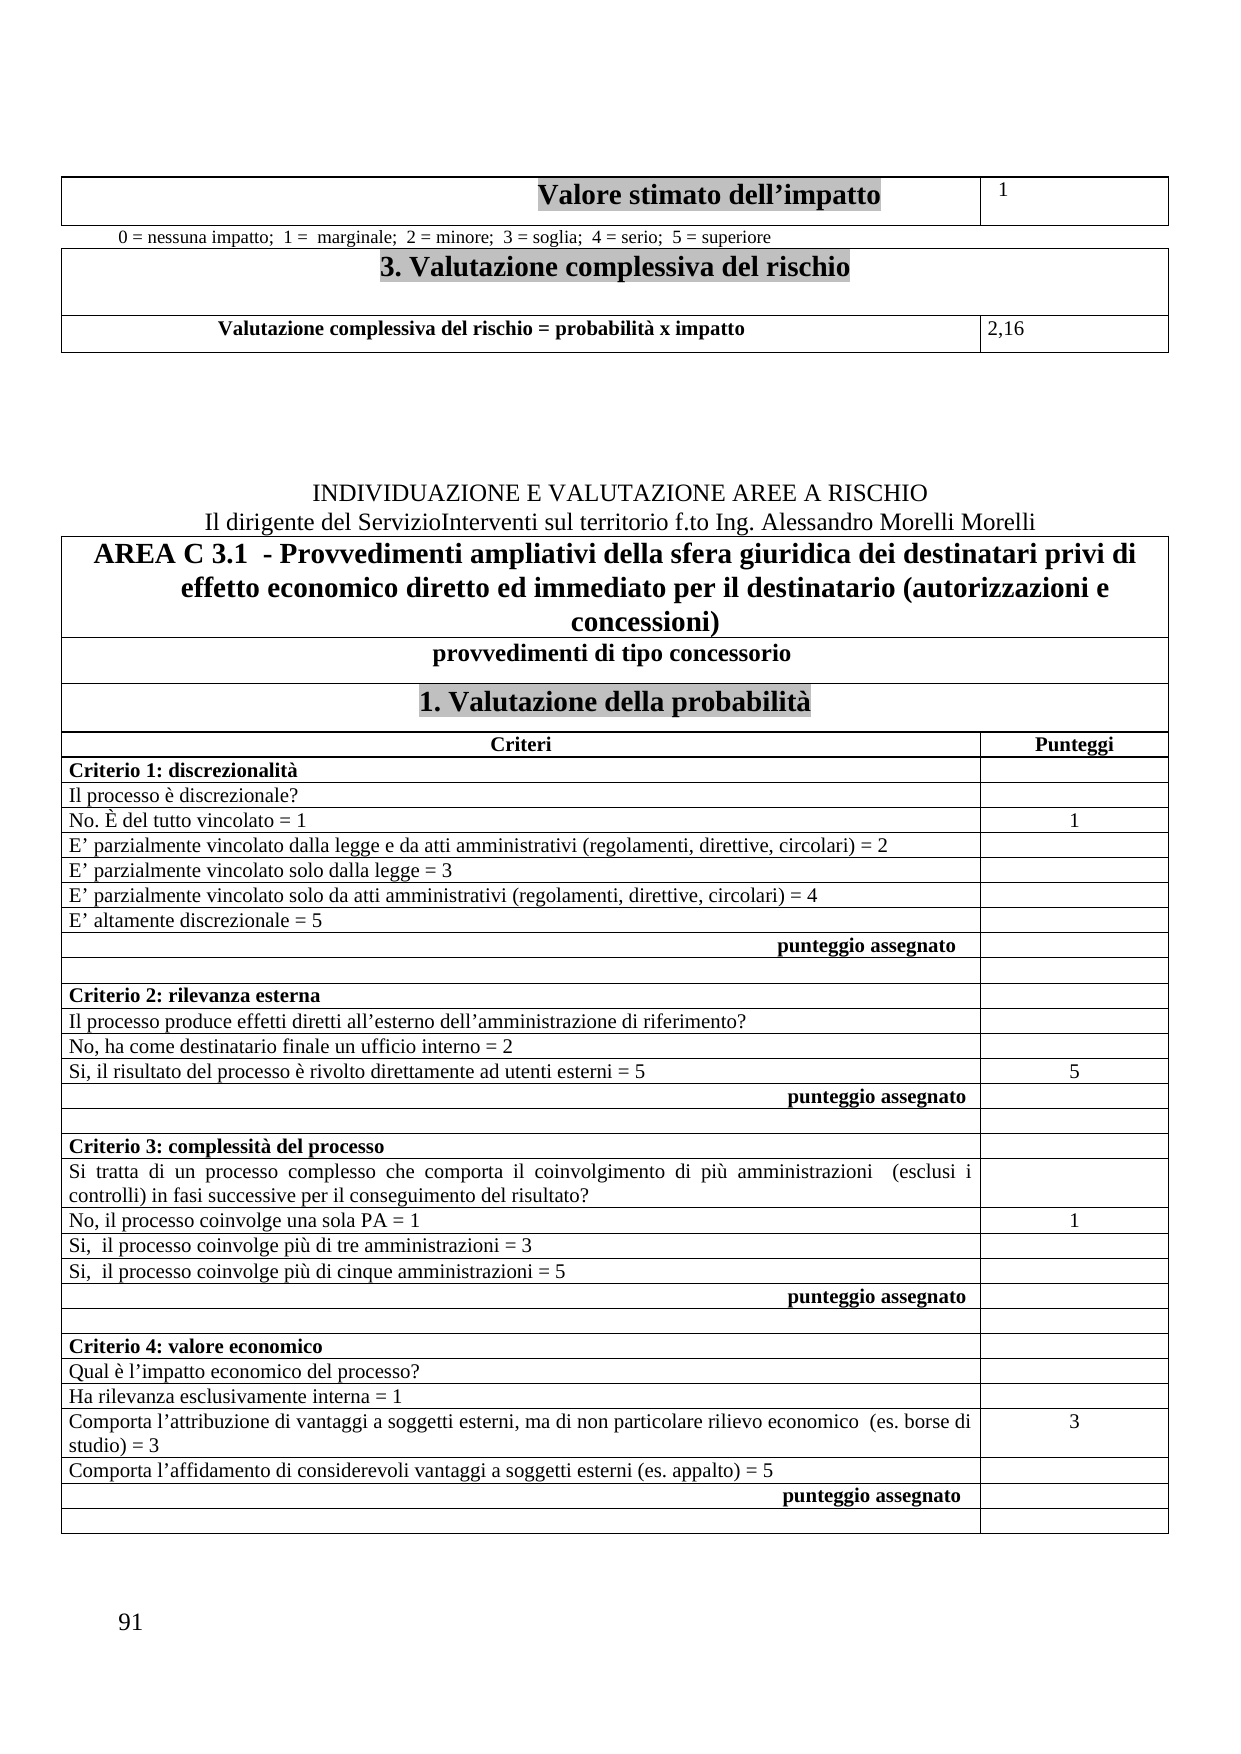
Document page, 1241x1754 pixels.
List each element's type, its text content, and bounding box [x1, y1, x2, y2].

table_cell Criterio 2: rilevanza esterna [62, 984, 980, 1007]
table_cell 1 [981, 178, 1168, 225]
table_cell [981, 1384, 1168, 1408]
table_cell Si, il processo coinvolge più di tre amministrazioni = 3 [62, 1234, 980, 1257]
table_cell [981, 1309, 1168, 1333]
table_cell [62, 958, 980, 982]
text 0 = nessuna impatto; 1 = marginale; 2 = minore; 3 = soglia; 4 = serio; 5 = superiore [118, 226, 1122, 248]
table_cell 5 [981, 1059, 1168, 1083]
table_cell Si tratta di un processo complesso che comporta il coinvolgimento di più amministrazioni (esclusi i controlli) in fasi successive per il conseguimento del risultato? [62, 1159, 980, 1207]
table_cell [981, 858, 1168, 882]
table_cell E’ parzialmente vincolato solo da atti amministrativi (regolamenti, direttive, circolari) = 4 [62, 883, 980, 907]
table_cell [981, 1484, 1168, 1507]
table_cell Il processo produce effetti diretti all’esterno dell’amministrazione di riferimento? [62, 1009, 980, 1033]
table_cell Si, il processo coinvolge più di cinque amministrazioni = 5 [62, 1259, 980, 1283]
table_header AREA C 3.1 - Provvedimenti ampliativi della sfera giuridica dei destinatari privi di effetto economico diretto ed immediato per il destinatario (autorizzazioni e concessioni) [62, 537, 1168, 637]
table_cell provvedimenti di tipo concessorio [62, 638, 1168, 683]
table_cell Criterio 3: complessità del processo [62, 1134, 980, 1158]
table_cell Comporta l’affidamento di considerevoli vantaggi a soggetti esterni (es. appalto) = 5 [62, 1458, 980, 1482]
table_cell Il processo è discrezionale? [62, 783, 980, 807]
text Il dirigente del ServizioInterventi sul territorio f.to Ing. Alessandro Morelli Morelli [118, 507, 1122, 536]
table_cell [62, 1509, 980, 1533]
table_cell [981, 1134, 1168, 1158]
table_cell Qual è l’impatto economico del processo? [62, 1359, 980, 1383]
table_cell [981, 1334, 1168, 1358]
subtitle INDIVIDUAZIONE E VALUTAZIONE AREE A RISCHIO [118, 478, 1122, 507]
table_cell Punteggi [981, 733, 1168, 756]
table_cell [981, 1509, 1168, 1533]
table_cell [981, 1084, 1168, 1108]
table_cell Si, il risultato del processo è rivolto direttamente ad utenti esterni = 5 [62, 1059, 980, 1083]
table_cell Ha rilevanza esclusivamente interna = 1 [62, 1384, 980, 1408]
table_cell Valutazione complessiva del rischio = probabilità x impatto [62, 316, 980, 352]
table_cell Criteri [62, 733, 980, 756]
table_cell No, ha come destinatario finale un ufficio interno = 2 [62, 1034, 980, 1058]
table_header 3. Valutazione complessiva del rischio [62, 249, 1168, 315]
table_cell [981, 1234, 1168, 1257]
table_cell E’ altamente discrezionale = 5 [62, 908, 980, 932]
table_cell [981, 1458, 1168, 1482]
table_cell [981, 1359, 1168, 1383]
table_cell Criterio 1: discrezionalità [62, 758, 980, 782]
table_cell [981, 1259, 1168, 1283]
table_cell No. È del tutto vincolato = 1 [62, 808, 980, 832]
table_cell [981, 783, 1168, 807]
table_cell punteggio assegnato [62, 1484, 980, 1507]
table_cell [981, 883, 1168, 907]
table_cell Comporta l’attribuzione di vantaggi a soggetti esterni, ma di non particolare rilievo economico (es. borse di studio) = 3 [62, 1409, 980, 1457]
table_cell punteggio assegnato [62, 1284, 980, 1308]
table_cell No, il processo coinvolge una sola PA = 1 [62, 1208, 980, 1232]
table_cell [981, 1284, 1168, 1308]
table_cell E’ parzialmente vincolato dalla legge e da atti amministrativi (regolamenti, direttive, circolari) = 2 [62, 833, 980, 857]
table_cell 1. Valutazione della probabilità [62, 684, 1168, 731]
table_cell punteggio assegnato [62, 1084, 980, 1108]
table_cell [981, 1109, 1168, 1133]
table_cell [981, 1034, 1168, 1058]
table_cell 1 [981, 808, 1168, 832]
table_cell E’ parzialmente vincolato solo dalla legge = 3 [62, 858, 980, 882]
table_cell 2,16 [981, 316, 1168, 352]
table_cell [981, 908, 1168, 932]
table_cell 3 [981, 1409, 1168, 1457]
table_cell Valore stimato dell’impatto [62, 178, 980, 225]
table_cell [981, 758, 1168, 782]
table_cell 1 [981, 1208, 1168, 1232]
table_cell [62, 1309, 980, 1333]
table_cell [62, 1109, 980, 1133]
table_cell [981, 1159, 1168, 1207]
table_cell punteggio assegnato [62, 933, 980, 957]
table_cell Criterio 4: valore economico [62, 1334, 980, 1358]
table_cell [981, 833, 1168, 857]
table_cell [981, 984, 1168, 1007]
table_cell [981, 1009, 1168, 1033]
table_cell [981, 958, 1168, 982]
table_cell [981, 933, 1168, 957]
